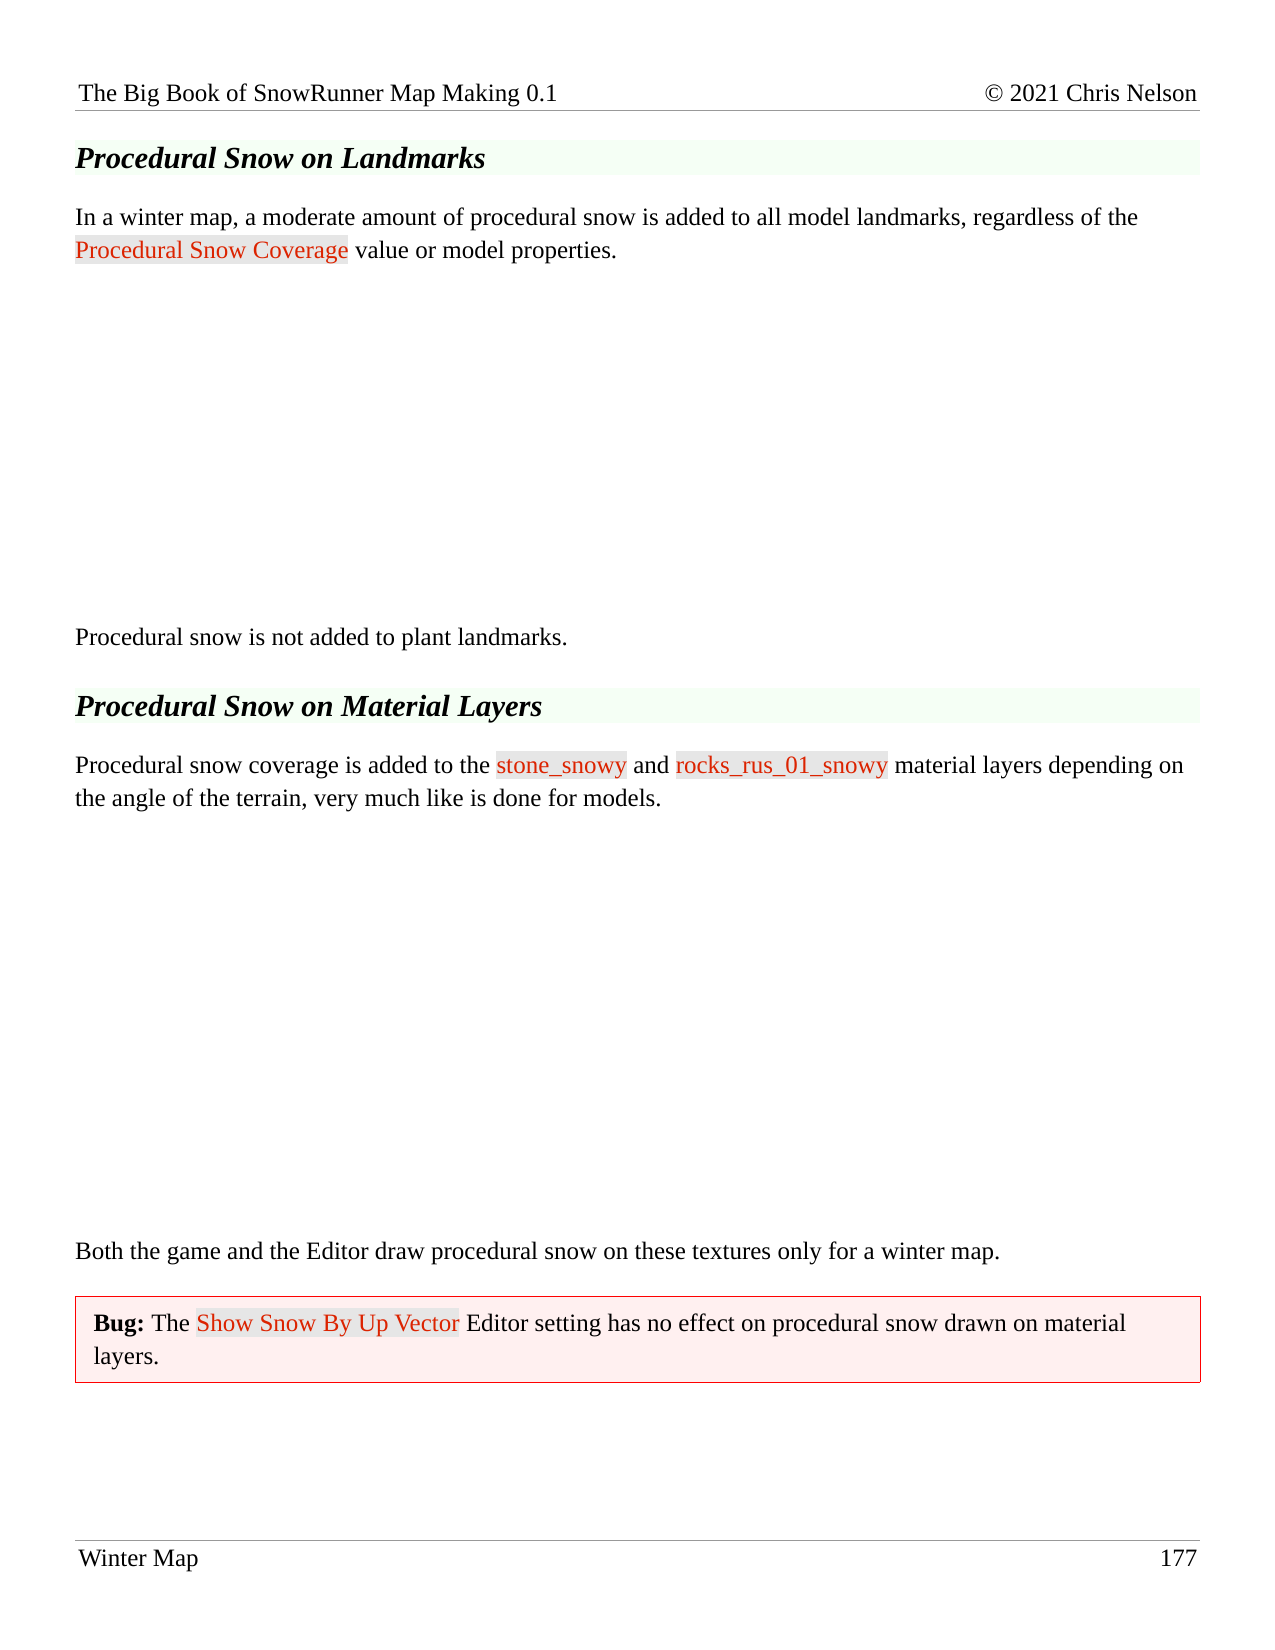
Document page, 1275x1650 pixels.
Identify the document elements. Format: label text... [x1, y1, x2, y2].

text In a winter map, a moderate amount of procedural snow is added to all model landmarks, regardless of the Procedural Snow Coverage value or model properties. [75, 202, 1200, 264]
text Procedural snow coverage is added to the stone_snowy and rocks_rus_01_snowy material layers depending on the angle of the terrain, very much like is done for models. [75, 751, 1200, 812]
list The Show Snow By Up Vector Editor setting has no effect on procedural snow drawn on material layers. [76, 1297, 1200, 1382]
subtitle Procedural Snow on Landmarks [75, 140, 1200, 175]
text Both the game and the Editor draw procedural snow on these textures only for a winter map. [75, 1236, 1200, 1265]
text Procedural snow is not added to plant landmarks. [75, 622, 1200, 651]
subtitle Procedural Snow on Material Layers [75, 688, 1200, 723]
